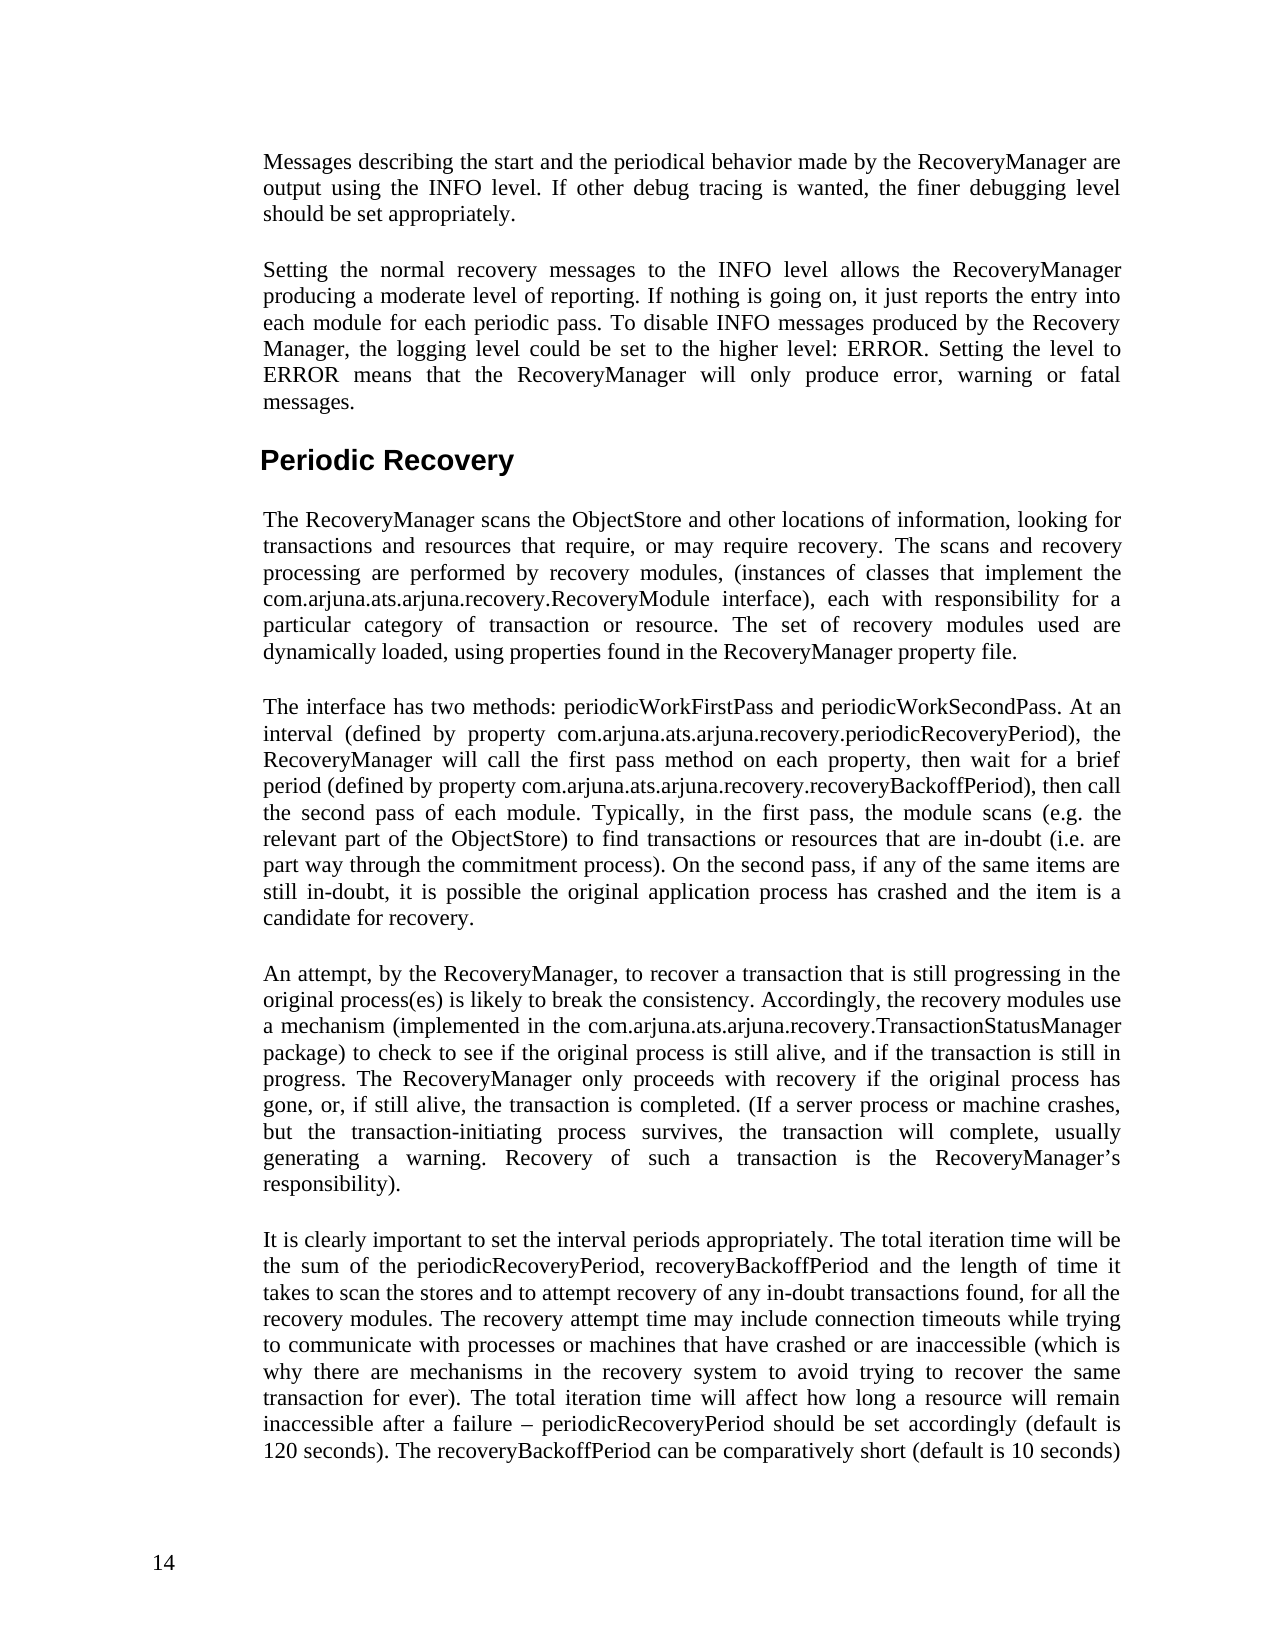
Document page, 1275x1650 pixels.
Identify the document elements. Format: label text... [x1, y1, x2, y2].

text An attempt, by the RecoveryManager, to recover a transaction that is still progressing in the original process(es) is likely to break the consistency. Accordingly, the recovery modules use a mechanism (implemented in the com.arjuna.ats.arjuna.recovery.TransactionStatusManager package) to check to see if the original process is still alive, and if the transaction is still in progress. The RecoveryManager only proceeds with recovery if the original process has gone, or, if still alive, the transaction is completed. (If a server process or machine crashes, but the transaction-initiating process survives, the transaction will complete, usually generating a warning. Recovery of such a transaction is the RecoveryManager’s responsibility). [263, 959, 1122, 1197]
text Setting the normal recovery messages to the INFO level allows the RecoveryManager producing a moderate level of reporting. If nothing is going on, it just reports the entry into each module for each periodic pass. To disable INFO messages produced by the Recovery Manager, the logging level could be set to the higher level: ERROR. Setting the level to ERROR means that the RecoveryManager will only produce error, warning or fatal messages. [263, 256, 1122, 414]
text The RecoveryManager scans the ObjectStore and other locations of information, looking for transactions and resources that require, or may require recovery. The scans and recovery processing are performed by recovery modules, (instances of classes that implement the com.arjuna.ats.arjuna.recovery.RecoveryModule interface), each with responsibility for a particular category of transaction or resource. The set of recovery modules used are dynamically loaded, using properties found in the RecoveryManager property file. [263, 506, 1122, 664]
text Messages describing the start and the periodical behavior made by the RecoveryManager are output using the INFO level. If other debug tracing is wanted, the finer debugging level should be set appropriately. [263, 148, 1122, 227]
text It is clearly important to set the interval periods appropriately. The total iteration time will be the sum of the periodicRecoveryPeriod, recoveryBackoffPeriod and the length of time it takes to scan the stores and to attempt recovery of any in-doubt transactions found, for all the recovery modules. The recovery attempt time may include connection timeouts while trying to communicate with processes or machines that have crashed or are inaccessible (which is why there are mechanisms in the recovery system to avoid trying to recover the same transaction for ever). The total iteration time will affect how long a resource will remain inaccessible after a failure – periodicRecoveryPeriod should be set accordingly (default is 120 seconds). The recoveryBackoffPeriod can be comparatively short (default is 10 seconds) [263, 1226, 1122, 1463]
subtitle Periodic Recovery [148, 443, 1122, 477]
text The interface has two methods: periodicWorkFirstPass and periodicWorkSecondPass. At an interval (defined by property com.arjuna.ats.arjuna.recovery.periodicRecoveryPeriod), the RecoveryManager will call the first pass method on each property, then wait for a brief period (defined by property com.arjuna.ats.arjuna.recovery.recoveryBackoffPeriod), then call the second pass of each module. Typically, in the first pass, the module scans (e.g. the relevant part of the ObjectStore) to find transactions or resources that are in-doubt (i.e. are part way through the commitment process). On the second pass, if any of the same items are still in-doubt, it is possible the original application process has crashed and the item is a candidate for recovery. [263, 693, 1122, 930]
